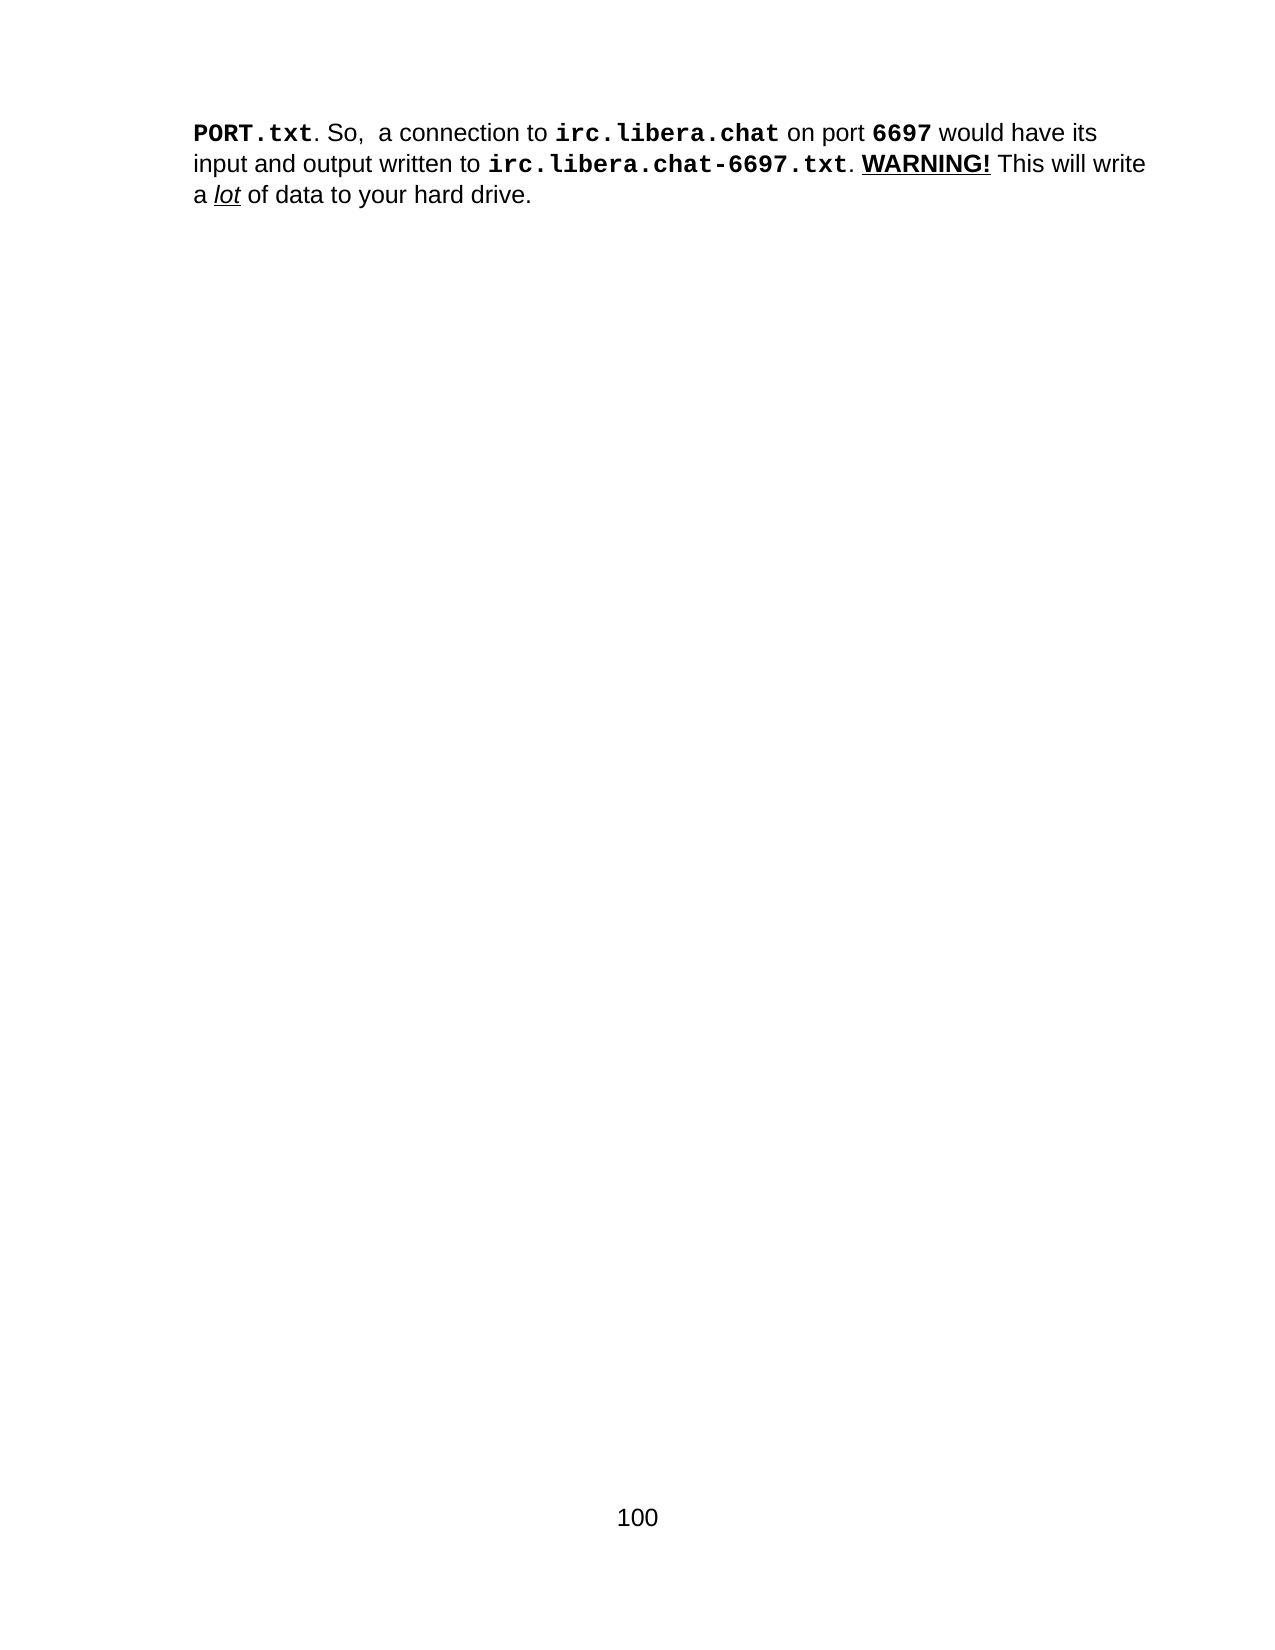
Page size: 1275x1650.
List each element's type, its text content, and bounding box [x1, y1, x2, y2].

list PORT.txt. So, a connection to irc.libera.chat on port 6697 would have its input and output written to irc.libera.chat-6697.txt. WARNING! This will write a lot of data to your hard drive. [156, 118, 1157, 209]
